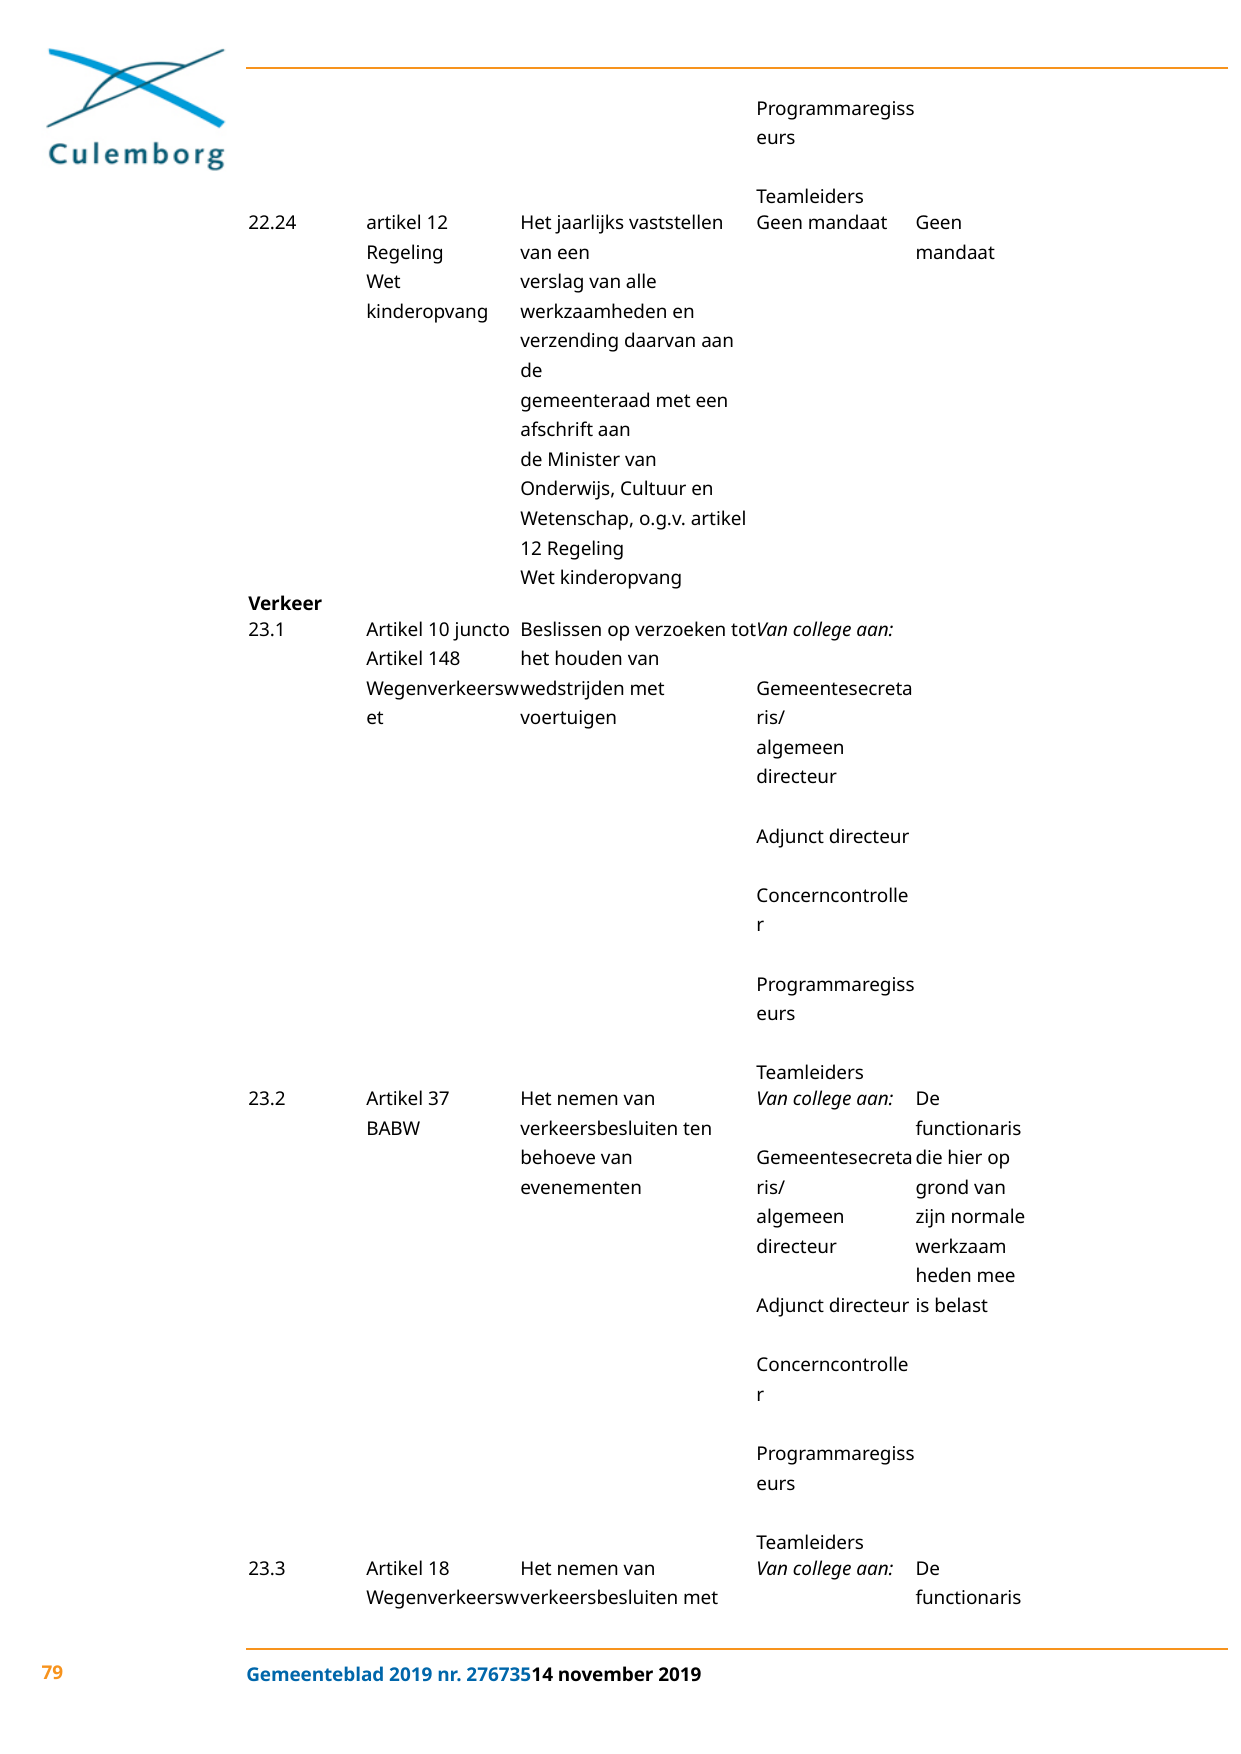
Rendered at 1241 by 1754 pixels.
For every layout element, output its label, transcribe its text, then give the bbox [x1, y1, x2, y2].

table_cell Van college aan: Gemeentesecretaris/ algemeen directeur Adjunct directeur Concerncontroller Programmaregisseurs Teamleiders [756, 616, 915, 1085]
table_cell Artikel 10 juncto Artikel 148 Wegenverkeerswet [366, 616, 520, 1085]
picture [41, 47, 231, 172]
table_cell [1034, 209, 1152, 590]
table_cell De functionaris [915, 1555, 1033, 1610]
table_cell [520, 95, 756, 209]
table_cell Verkeer [248, 590, 1152, 616]
table_cell De functionaris die hier op grond van zijn normale werkzaam heden mee is belast [915, 1085, 1033, 1555]
table_cell artikel 12 Regeling Wet kinderopvang [366, 209, 520, 590]
table_cell Van college aan: Gemeentesecretaris/ algemeen directeur Adjunct directeur Concerncontroller Programmaregisseurs Teamleiders [756, 1085, 915, 1555]
table_cell [915, 616, 1033, 1085]
table_cell Beslissen op verzoeken tot het houden van wedstrijden met voertuigen [520, 616, 756, 1085]
table_cell Het nemen van verkeersbesluiten ten behoeve van evenementen [520, 1085, 756, 1555]
table_cell Van college aan: [756, 1555, 915, 1610]
table_cell [1034, 1555, 1152, 1610]
table_cell Artikel 37 BABW [366, 1085, 520, 1555]
table_cell [1034, 1085, 1152, 1555]
table_cell Artikel 18 Wegenverkeersw [366, 1555, 520, 1610]
table_cell Geen mandaat [915, 209, 1033, 590]
table_cell Programmaregisseurs Teamleiders [756, 95, 915, 209]
table_cell Het nemen van verkeersbesluiten met [520, 1555, 756, 1610]
table_cell Geen mandaat [756, 209, 915, 590]
table_cell [1034, 616, 1152, 1085]
table_cell 23.3 [248, 1555, 366, 1610]
table_cell 23.2 [248, 1085, 366, 1555]
table_cell [1034, 95, 1152, 209]
table_cell 22.24 [248, 209, 366, 590]
table_cell Het jaarlijks vaststellen van een verslag van alle werkzaamheden en verzending daarvan aan de gemeenteraad met een afschrift aan de Minister van Onderwijs, Cultuur en Wetenschap, o.g.v. artikel 12 Regeling Wet kinderopvang [520, 209, 756, 590]
table_cell [366, 95, 520, 209]
table_cell 23.1 [248, 616, 366, 1085]
table_cell [248, 95, 366, 209]
table_cell [915, 95, 1033, 209]
